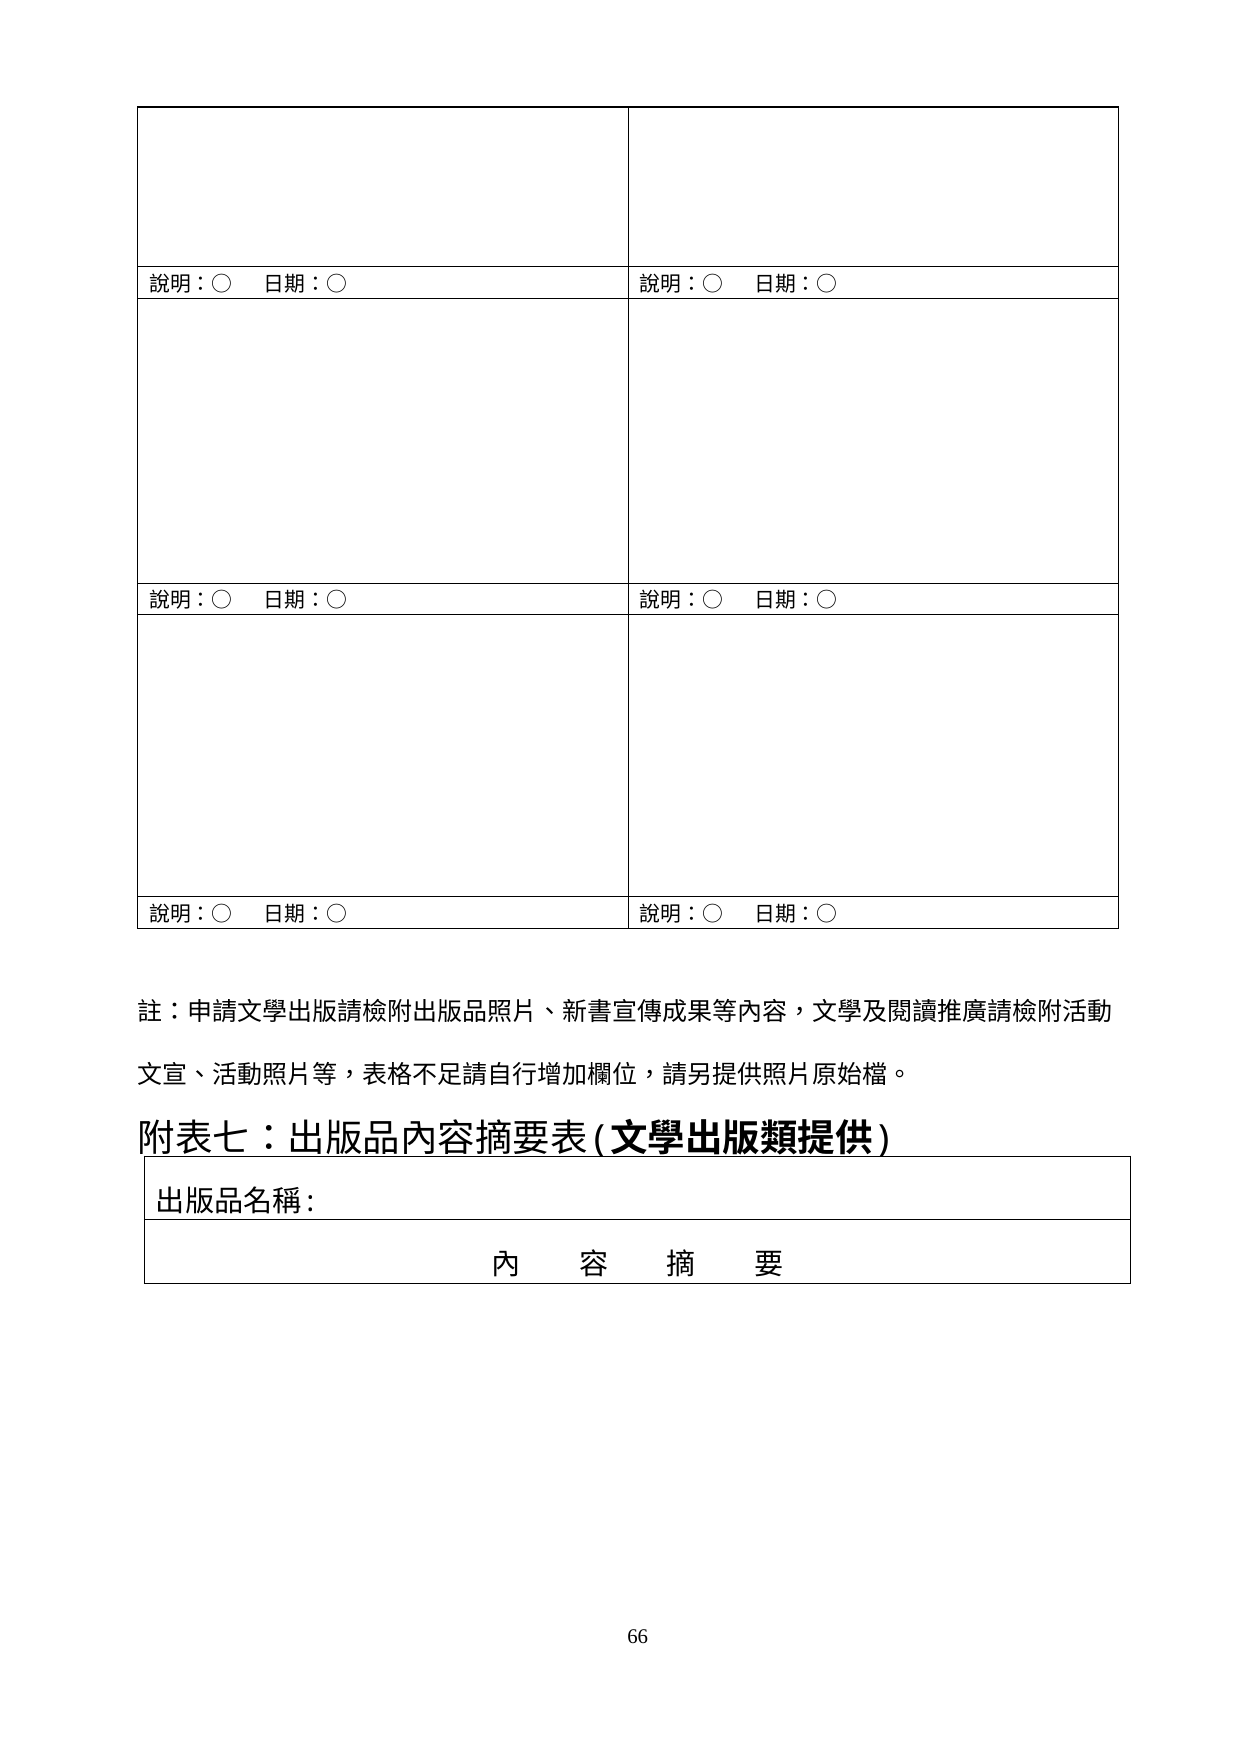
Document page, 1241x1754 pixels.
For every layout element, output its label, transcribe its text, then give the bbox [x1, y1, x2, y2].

table_header 出版品名稱: [145, 1157, 1130, 1219]
table_cell [138, 299, 628, 583]
table_cell 說明：○ 日期：○ [138, 584, 628, 614]
table_cell 說明：○ 日期：○ [138, 267, 628, 297]
table_cell [629, 108, 1118, 266]
text 註：申請文學出版請檢附出版品照片、新書宣傳成果等內容，文學及閱讀推廣請檢附活動文宣、活動照片等，表格不足請自行增加欄位，請另提供照片原始檔。 [138, 968, 1137, 1093]
table_cell [629, 615, 1118, 896]
table_cell 說明：○ 日期：○ [138, 897, 628, 927]
table_cell 說明：○ 日期：○ [629, 897, 1118, 927]
table_cell 說明：○ 日期：○ [629, 267, 1118, 297]
table_cell [138, 615, 628, 896]
table_cell 說明：○ 日期：○ [629, 584, 1118, 614]
table_cell [138, 108, 628, 266]
table_cell [629, 299, 1118, 583]
text 附表七：出版品內容摘要表(文學出版類提供) [138, 1093, 1137, 1156]
table_cell 內 容 摘 要 [145, 1220, 1130, 1283]
